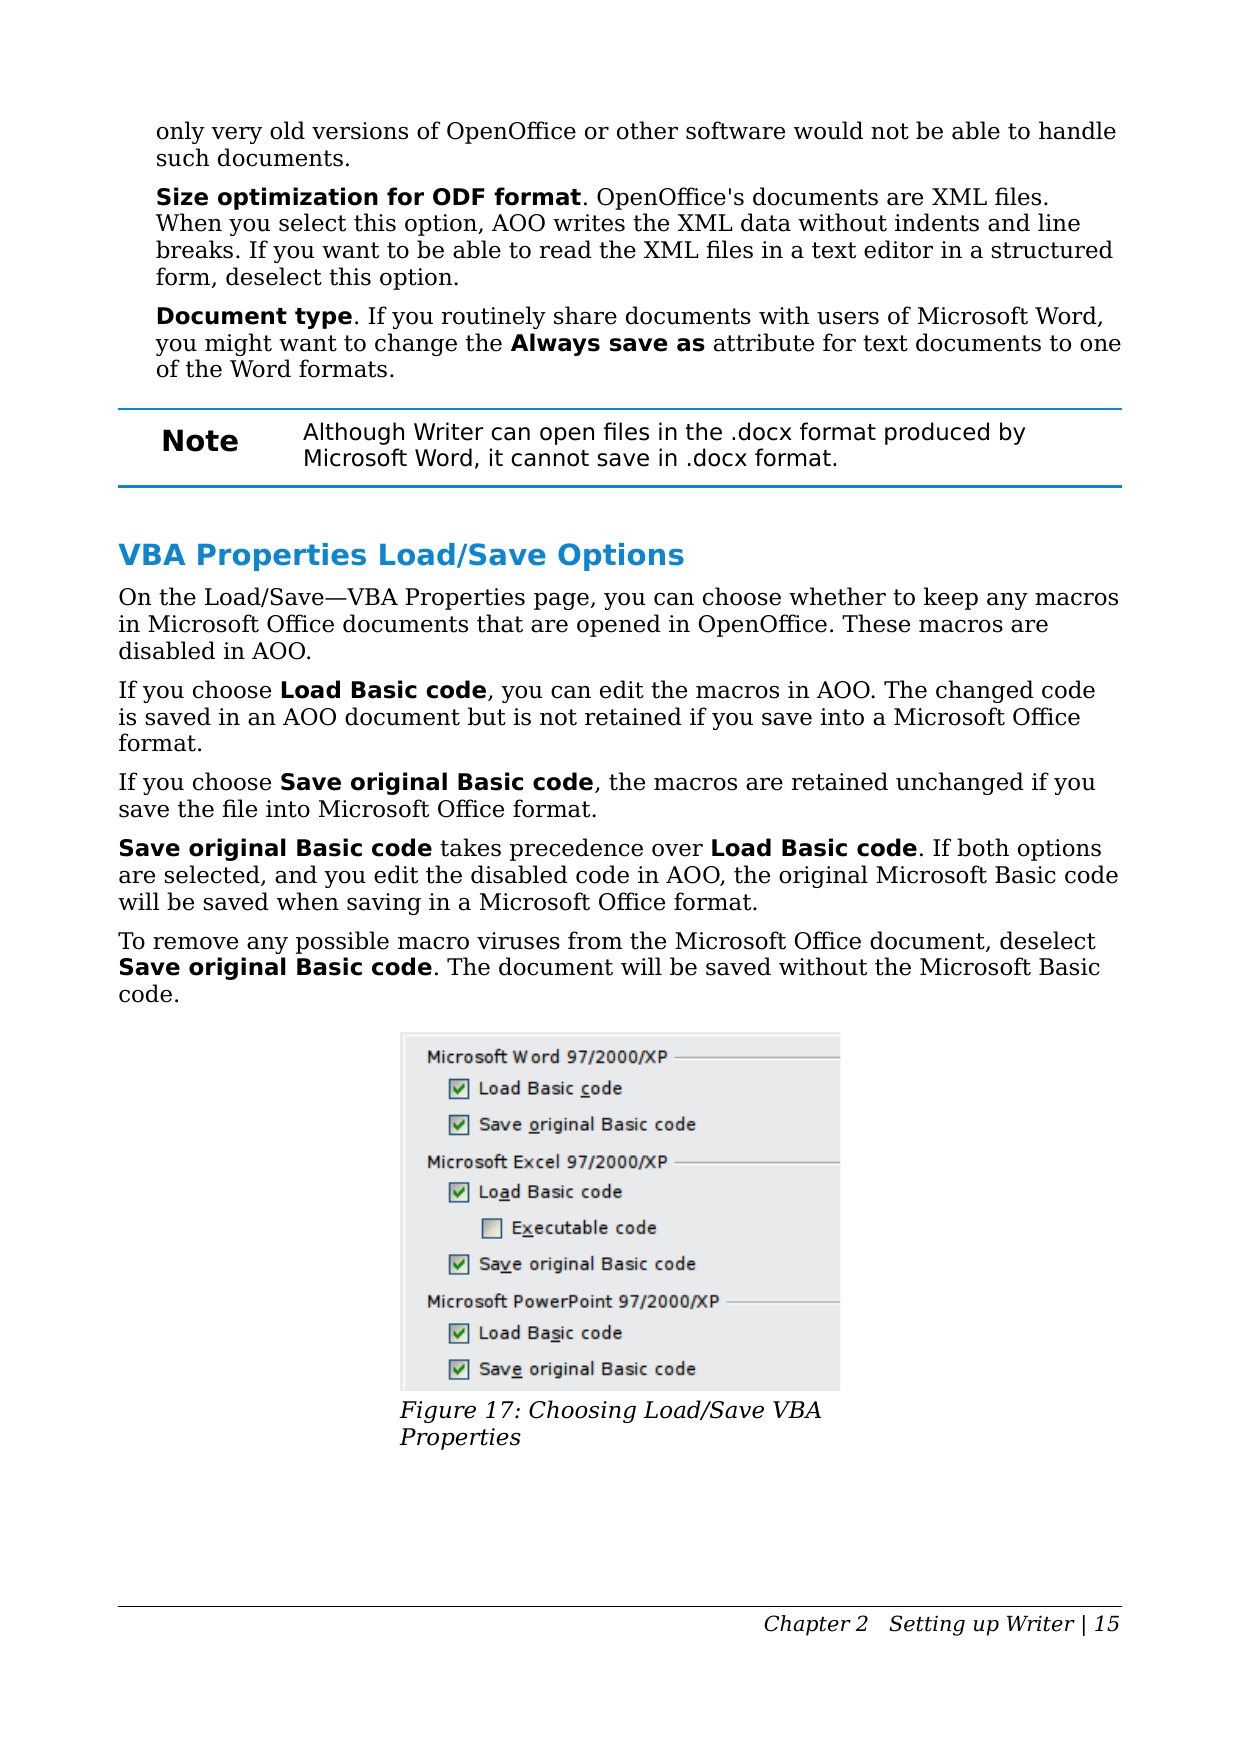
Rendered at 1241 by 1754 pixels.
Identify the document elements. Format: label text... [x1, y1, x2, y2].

table_header Note [118, 410, 281, 485]
text To remove any possible macro viruses from the Microsoft Office document, deselect Save original Basic code. The document will be saved without the Microsoft Basic code. [118, 928, 1122, 1008]
text Document type. If you routinely share documents with users of Microsoft Word, you might want to change the Always save as attribute for text documents to one of the Word formats. [156, 303, 1122, 383]
text If you choose Load Basic code, you can edit the macros in AOO. The changed code is saved in an AOO document but is not retained if you save into a Microsoft Office format. [118, 677, 1122, 757]
text Size optimization for ODF format. OpenOffice's documents are XML files. When you select this option, AOO writes the XML data without indents and line breaks. If you want to be able to read the XML files in a text editor in a structured form, deselect this option. [156, 184, 1122, 291]
subtitle VBA Properties Load/Save Options [118, 538, 1122, 572]
table_header Although Writer can open files in the .docx format produced by Microsoft Word, it cannot save in .docx format. [281, 410, 1122, 485]
text If you choose Save original Basic code, the macros are retained unchanged if you save the file into Microsoft Office format. [118, 769, 1122, 823]
text Save original Basic code takes precedence over Load Basic code. If both options are selected, and you edit the disabled code in AOO, the original Microsoft Basic code will be saved when saving in a Microsoft Office format. [118, 835, 1122, 915]
picture [400, 1032, 841, 1391]
text Figure 17: Choosing Load/Save VBA Properties [400, 1397, 840, 1450]
text only very old versions of OpenOffice or other software would not be able to handle such documents. [156, 118, 1122, 171]
text On the Load/Save—VBA Properties page, you can choose whether to keep any macros in Microsoft Office documents that are opened in OpenOffice. These macros are disabled in AOO. [118, 584, 1122, 664]
